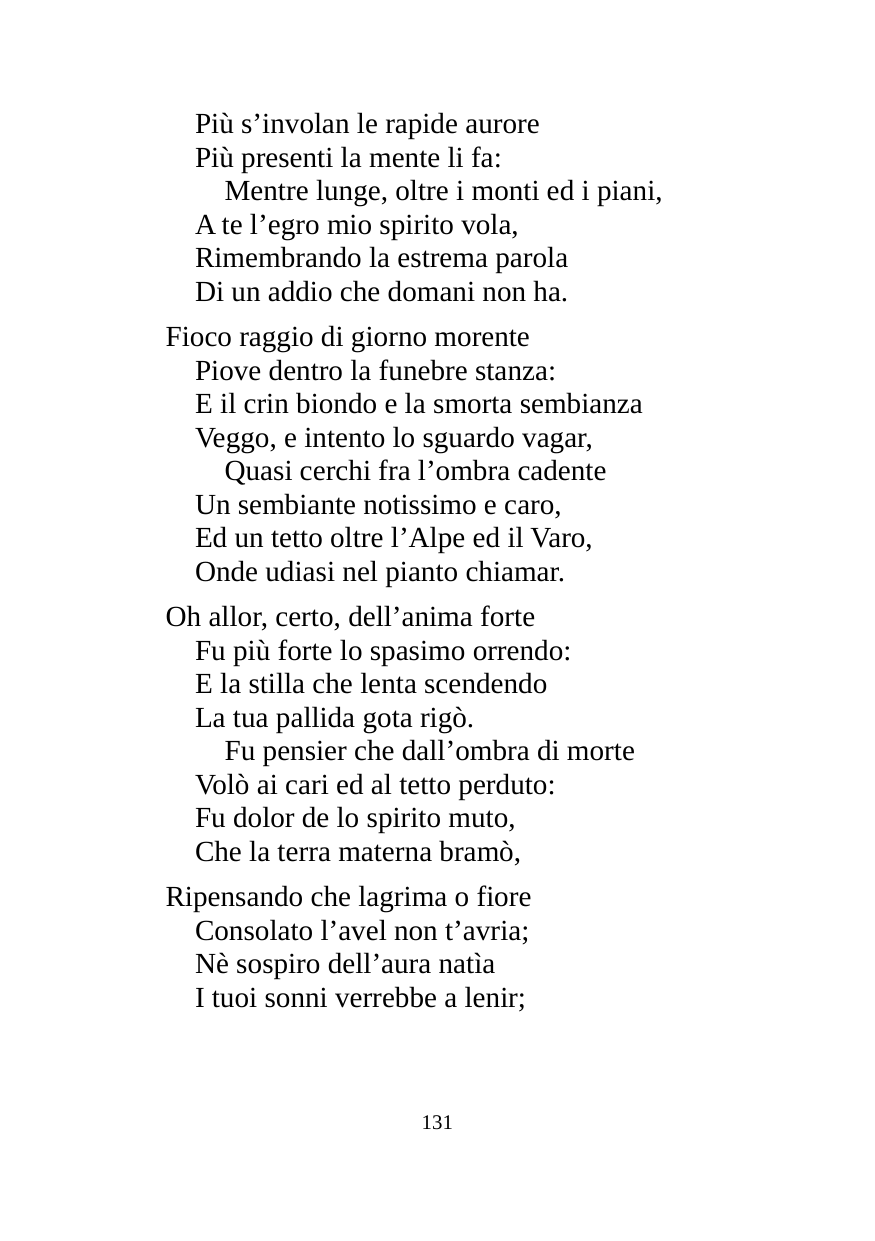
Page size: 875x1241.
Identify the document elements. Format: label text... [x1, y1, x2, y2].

text Quasi cerchi fra l’ombra cadente Un sembiante notissimo e caro, Ed un tetto oltre l’Alpe ed il Varo, Onde udiasi nel pianto chiamar. [195, 453, 768, 588]
text Fu pensier che dall’ombra di morte Volò ai cari ed al tetto perduto: Fu dolor de lo spirito muto, Che la terra materna bramò, [195, 733, 768, 868]
text Mentre lunge, oltre i monti ed i piani, A te l’egro mio spirito vola, Rimembrando la estrema parola Di un addio che domani non ha. [195, 173, 768, 307]
text Ripensando che lagrima o fiore Consolato l’avel non t’avria; Nè sospiro dell’aura natìa I tuoi sonni verrebbe a lenir; [165, 879, 768, 1014]
text Oh allor, certo, dell’anima forte Fu più forte lo spasimo orrendo: E la stilla che lenta scendendo La tua pallida gota rigò. [165, 599, 768, 733]
text Fioco raggio di giorno morente Piove dentro la funebre stanza: E il crin biondo e la smorta sembianza Veggo, e intento lo sguardo vagar, [165, 319, 768, 453]
text Più s’involan le rapide aurore Più presenti la mente li fa: [165, 106, 768, 173]
